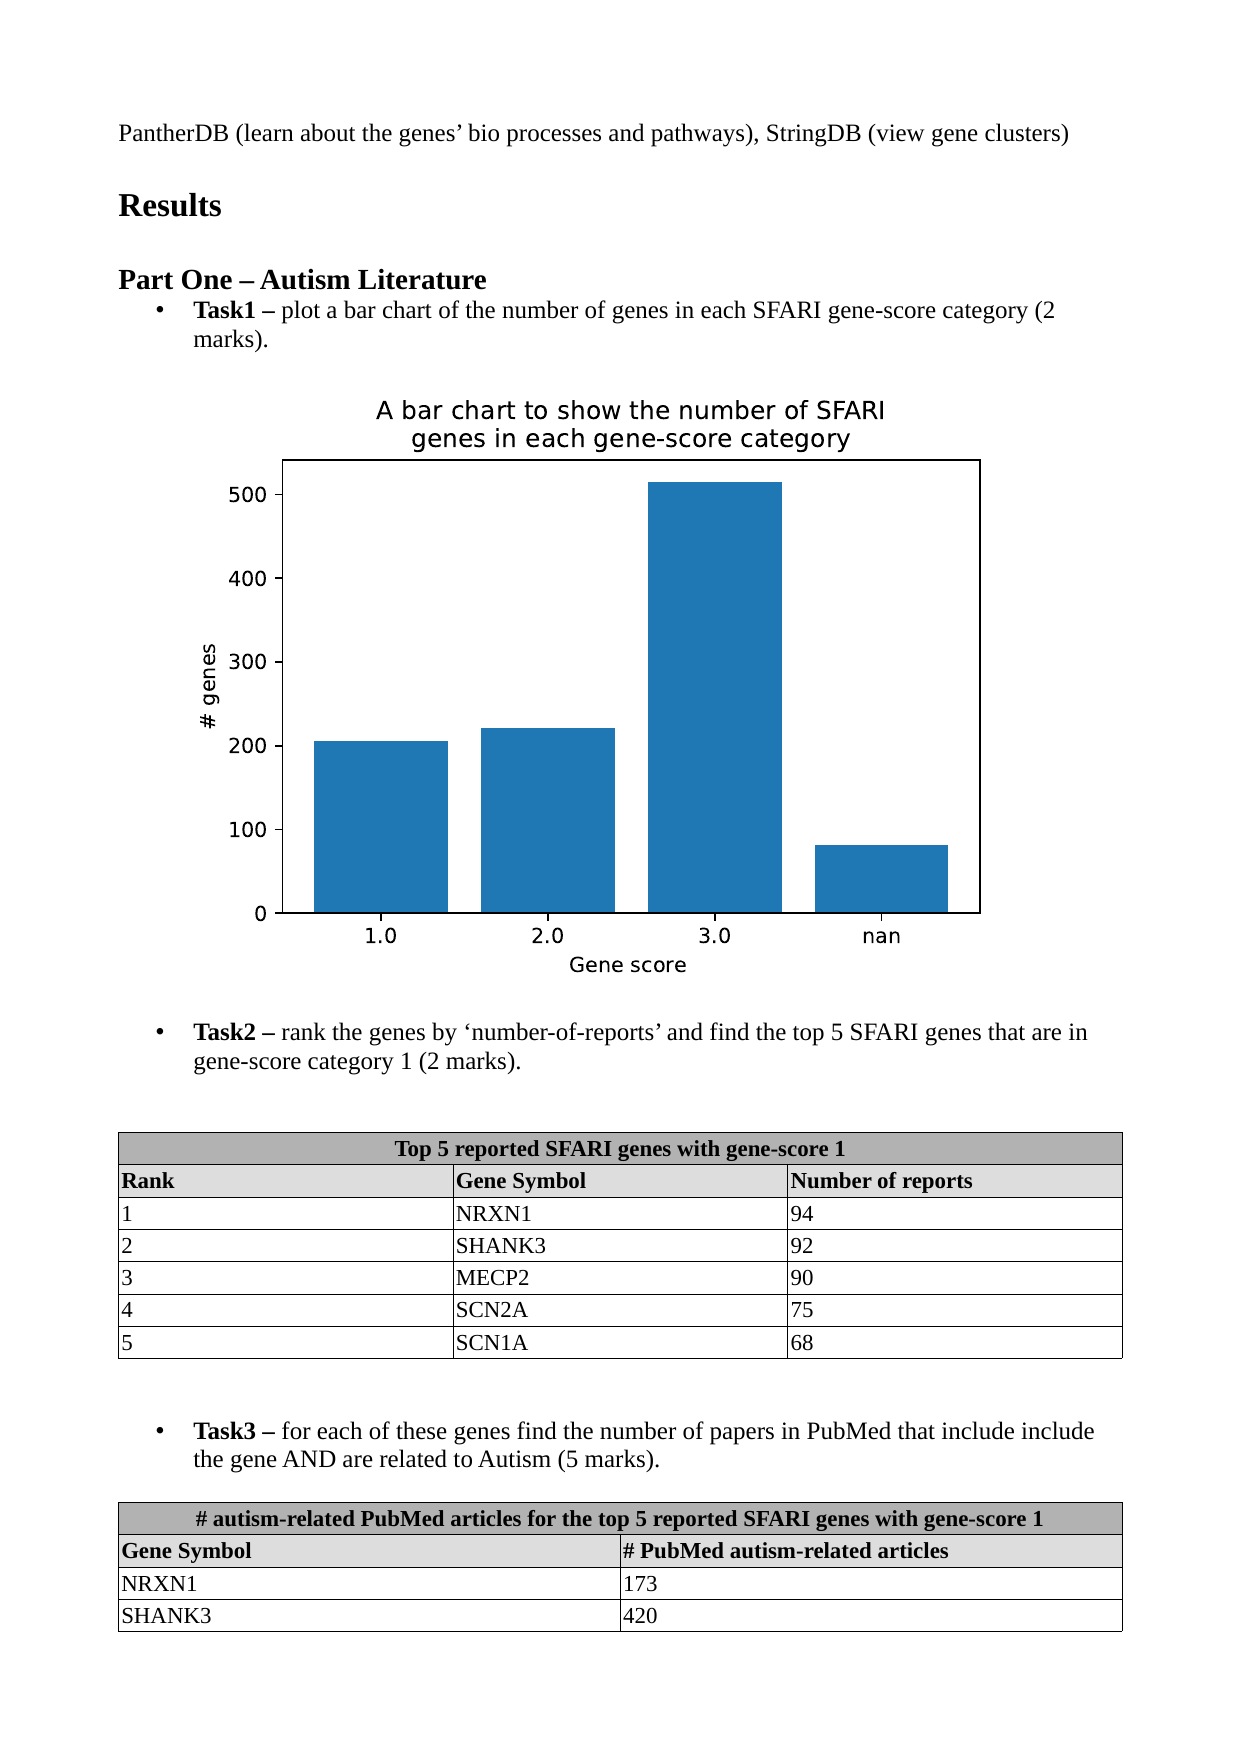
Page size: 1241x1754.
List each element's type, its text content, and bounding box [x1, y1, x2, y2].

table_cell Number of reports [788, 1165, 1122, 1197]
table_cell Gene Symbol [119, 1535, 620, 1567]
table_cell 90 [788, 1262, 1122, 1293]
table_cell # PubMed autism-related articles [621, 1535, 1122, 1567]
table_cell 75 [788, 1295, 1122, 1326]
table_cell 94 [788, 1198, 1122, 1229]
list Task1 – plot a bar chart of the number of genes in each SFARI gene-score category (2 marks). [156, 295, 1122, 382]
table_header Top 5 reported SFARI genes with gene-score 1 [119, 1133, 1122, 1164]
text PantherDB (learn about the genes’ bio processes and pathways), StringDB (view gene clusters) [118, 118, 1122, 185]
table_cell 173 [621, 1568, 1122, 1599]
table_cell Rank [119, 1165, 453, 1197]
table_cell MECP2 [454, 1262, 787, 1293]
table_cell SHANK3 [119, 1600, 620, 1631]
table_cell SHANK3 [454, 1230, 787, 1261]
text Results Part One – Autism Literature [118, 185, 1122, 295]
table_cell 420 [621, 1600, 1122, 1631]
table_cell 4 [119, 1295, 453, 1326]
table_cell 5 [119, 1327, 453, 1358]
table_cell SCN2A [454, 1295, 787, 1326]
table_cell SCN1A [454, 1327, 787, 1358]
table_cell Gene Symbol [454, 1165, 787, 1197]
table_cell NRXN1 [454, 1198, 787, 1229]
table_header # autism-related PubMed articles for the top 5 reported SFARI genes with gene-score 1 [119, 1503, 1122, 1534]
table_cell 3 [119, 1262, 453, 1293]
table_cell 68 [788, 1327, 1122, 1358]
table_cell 1 [119, 1198, 453, 1229]
table_cell 2 [119, 1230, 453, 1261]
list Task2 – rank the genes by ‘number-of-reports’ and find the top 5 SFARI genes that are in gene-score category 1 (2 marks). [156, 1017, 1122, 1132]
list Task3 – for each of these genes find the number of papers in PubMed that include include the gene AND are related to Autism (5 marks). [156, 1416, 1122, 1502]
table_cell NRXN1 [119, 1568, 620, 1599]
table_cell 92 [788, 1230, 1122, 1261]
